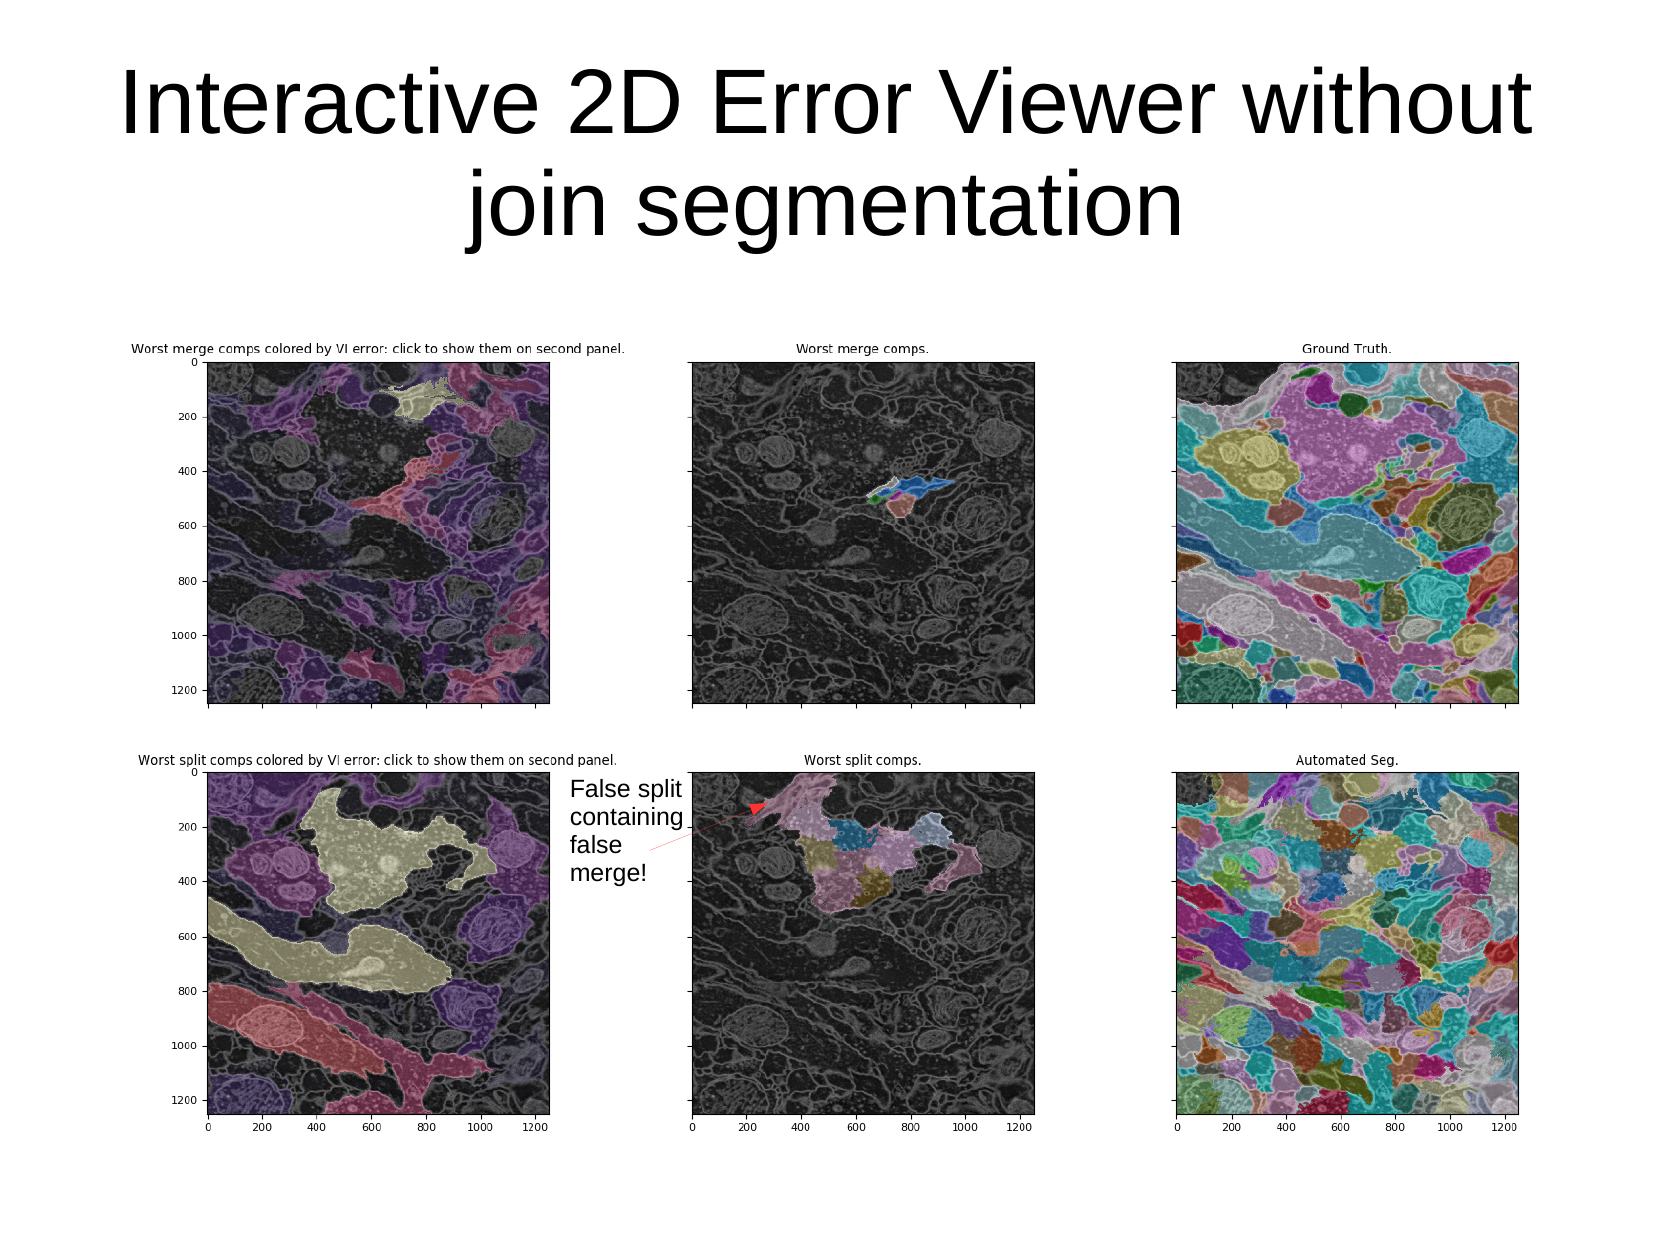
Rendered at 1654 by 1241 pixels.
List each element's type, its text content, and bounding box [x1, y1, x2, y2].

text_box False split containing false merge! [555, 767, 709, 922]
picture [106, 295, 1536, 1168]
title Interactive 2D Error Viewer without join segmentation [82, 49, 1571, 257]
